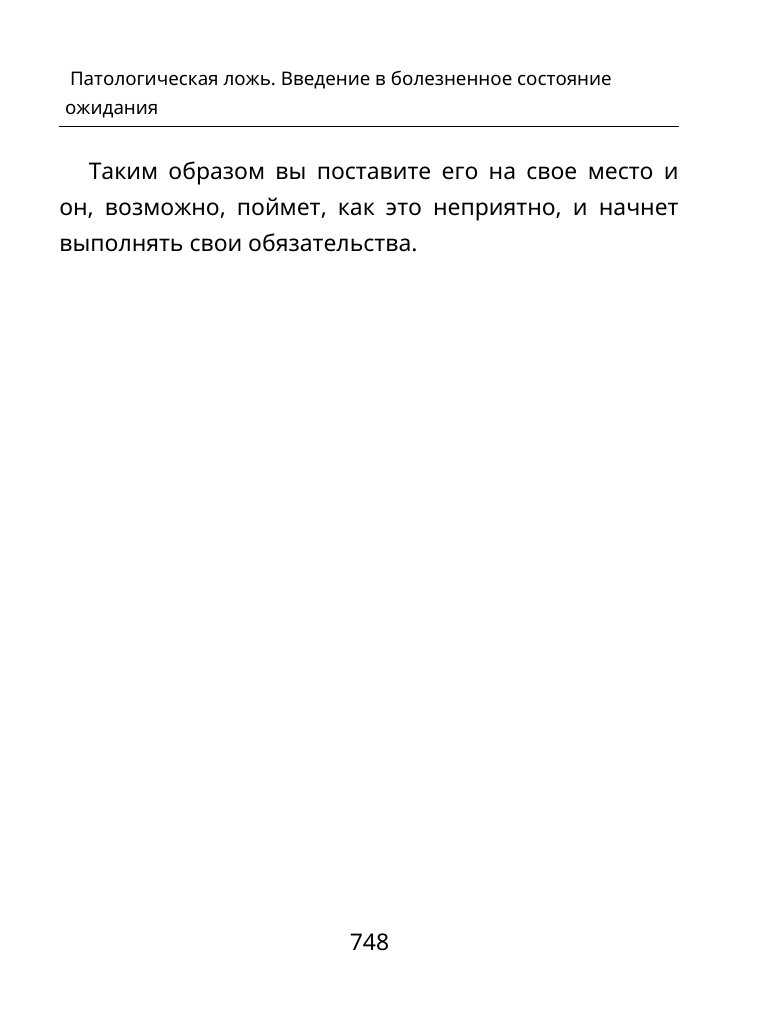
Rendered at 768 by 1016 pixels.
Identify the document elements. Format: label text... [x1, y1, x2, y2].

text Таким образом вы поставите его на свое место и он, возможно, поймет, как это неприятно, и начнет выполнять свои обязательства. [59, 155, 679, 258]
